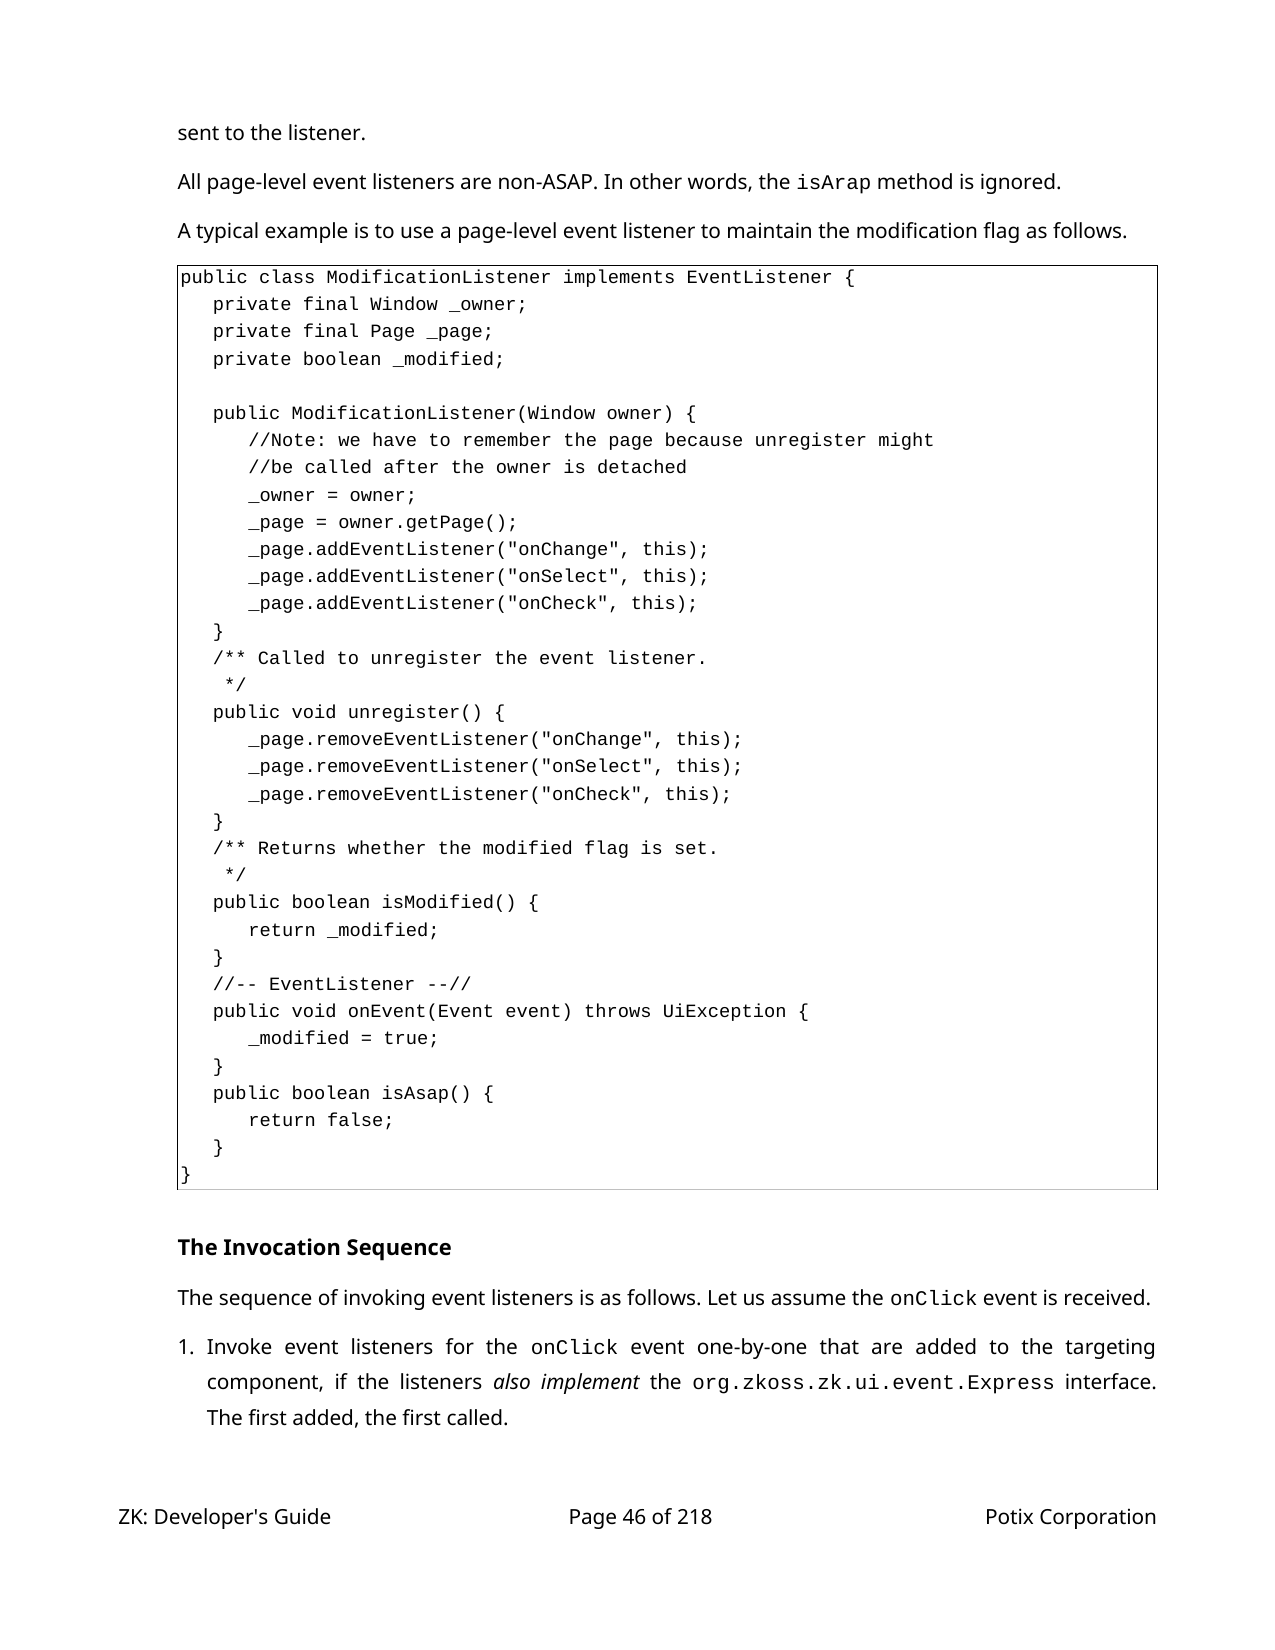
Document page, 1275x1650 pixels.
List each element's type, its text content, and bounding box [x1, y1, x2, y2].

text } [178, 809, 1157, 833]
text //-- EventListener --// [178, 972, 1157, 996]
text } [178, 1053, 1157, 1078]
text return _modified; [178, 917, 1157, 942]
text _page.addEventListener("onSelect", this); [178, 564, 1157, 588]
text public boolean isAsap() { [178, 1081, 1157, 1105]
text } [178, 618, 1157, 643]
text public class ModificationListener implements EventListener { [178, 266, 1157, 289]
text _page = owner.getPage(); [178, 510, 1157, 534]
text public void unregister() { [178, 700, 1157, 724]
text public ModificationListener(Window owner) { [178, 401, 1157, 425]
text _page.removeEventListener("onChange", this); [178, 727, 1157, 751]
text private final Window _owner; [178, 292, 1157, 316]
text _page.removeEventListener("onCheck", this); [178, 782, 1157, 806]
text private boolean _modified; [178, 347, 1157, 371]
text */ [178, 673, 1157, 697]
text _modified = true; [178, 1026, 1157, 1051]
text _page.addEventListener("onChange", this); [178, 537, 1157, 561]
text _page.removeEventListener("onSelect", this); [178, 754, 1157, 779]
text private final Page _page; [178, 319, 1157, 344]
text } [178, 1162, 1157, 1189]
text All page-level event listeners are non-ASAP. In other words, the isArap method is ignored. [177, 167, 1157, 196]
text } [178, 1135, 1157, 1159]
text return false; [178, 1108, 1157, 1132]
text _page.addEventListener("onCheck", this); [178, 591, 1157, 616]
text _owner = owner; [178, 482, 1157, 507]
text //Note: we have to remember the page because unregister might [178, 428, 1157, 452]
text sent to the listener. [177, 118, 1157, 146]
text */ [178, 863, 1157, 887]
text A typical example is to use a page-level event listener to maintain the modification flag as follows. [177, 216, 1157, 244]
text /** Returns whether the modified flag is set. [178, 836, 1157, 860]
list Invoke event listeners for the onClick event one-by-one that are added to the targeting component, if the listeners also implement the org.zkoss.zk.ui.event.Express interface. The first added, the first called. [177, 1332, 1157, 1431]
text public boolean isModified() { [178, 890, 1157, 914]
text } [178, 945, 1157, 969]
text The sequence of invoking event listeners is as follows. Let us assume the onClick event is received. [177, 1283, 1157, 1311]
subtitle The Invocation Sequence [177, 1232, 1157, 1262]
text //be called after the owner is detached [178, 455, 1157, 479]
text /** Called to unregister the event listener. [178, 646, 1157, 670]
text public void onEvent(Event event) throws UiException { [178, 999, 1157, 1023]
